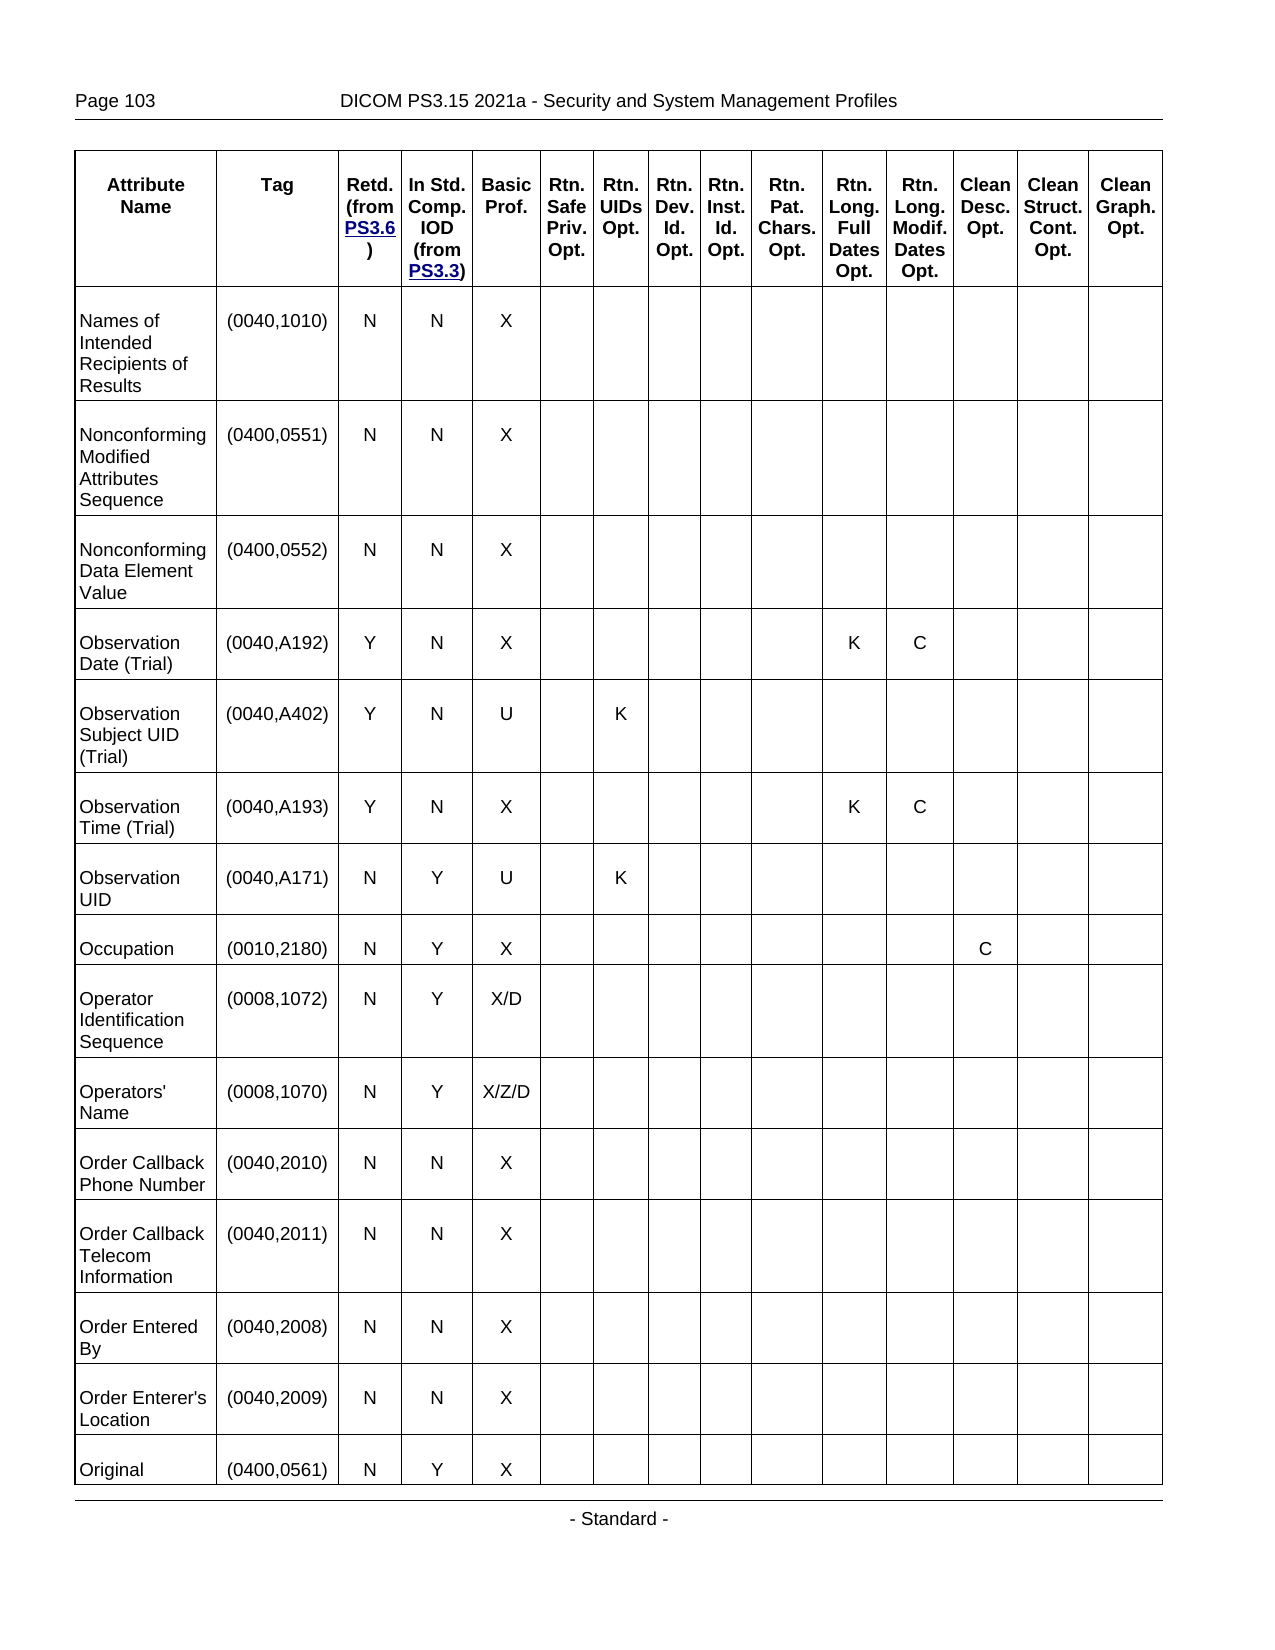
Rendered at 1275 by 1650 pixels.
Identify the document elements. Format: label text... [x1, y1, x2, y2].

table_cell [752, 609, 822, 679]
table_cell C [887, 773, 953, 843]
table_cell X/Z/D [473, 1058, 540, 1128]
table_cell [594, 965, 648, 1057]
table_cell N [402, 1364, 472, 1434]
table_cell [1089, 401, 1162, 515]
table_cell Nonconforming Modified Attributes Sequence [76, 401, 216, 515]
table_cell [1089, 1293, 1162, 1363]
table_cell X [473, 1129, 540, 1199]
table_cell [887, 1200, 953, 1292]
table_cell N [402, 773, 472, 843]
table_cell [752, 1129, 822, 1199]
table_cell [752, 1435, 822, 1484]
table_cell [649, 915, 700, 964]
table_cell Observation UID [76, 844, 216, 914]
table_cell [1089, 609, 1162, 679]
table_cell N [339, 844, 401, 914]
table_cell N [402, 516, 472, 607]
table_cell [701, 1364, 751, 1434]
table_cell [701, 915, 751, 964]
table_cell (0040,2011) [217, 1200, 338, 1292]
table_cell [594, 1293, 648, 1363]
table_cell K [594, 680, 648, 772]
table_cell [701, 1435, 751, 1484]
table_cell [649, 516, 700, 607]
table_cell [823, 287, 886, 400]
table_cell [823, 1200, 886, 1292]
table_cell Order Entered By [76, 1293, 216, 1363]
table_cell [649, 965, 700, 1057]
table_cell [1018, 680, 1088, 772]
table_cell [701, 516, 751, 607]
table_cell Y [402, 965, 472, 1057]
table_cell [1089, 844, 1162, 914]
table_cell [1089, 1364, 1162, 1434]
table_cell [701, 844, 751, 914]
table_cell [594, 773, 648, 843]
table_cell [541, 1129, 593, 1199]
table_header Rtn. Long. Full Dates Opt. [823, 151, 886, 286]
table_cell [954, 516, 1017, 607]
table_cell (0400,0551) [217, 401, 338, 515]
table_cell Y [339, 773, 401, 843]
table_cell Y [402, 844, 472, 914]
table_cell [752, 1058, 822, 1128]
table_cell [1018, 915, 1088, 964]
table_cell [1089, 1200, 1162, 1292]
table_cell N [339, 401, 401, 515]
table_cell [954, 844, 1017, 914]
table_cell K [823, 773, 886, 843]
table_cell [1018, 773, 1088, 843]
table_cell [649, 844, 700, 914]
table_cell (0008,1070) [217, 1058, 338, 1128]
table_cell X [473, 287, 540, 400]
table_cell [823, 680, 886, 772]
table_cell [1089, 773, 1162, 843]
table_cell [649, 1435, 700, 1484]
table_cell N [402, 401, 472, 515]
table_cell [887, 680, 953, 772]
table_cell [649, 401, 700, 515]
table_cell N [402, 680, 472, 772]
table_cell N [339, 1364, 401, 1434]
table_cell (0400,0561) [217, 1435, 338, 1484]
table_cell [541, 287, 593, 400]
table_cell X [473, 609, 540, 679]
table_header Rtn. Inst. Id. Opt. [701, 151, 751, 286]
table_cell [823, 1058, 886, 1128]
table_cell (0010,2180) [217, 915, 338, 964]
table_cell [701, 680, 751, 772]
table_cell [649, 609, 700, 679]
table_cell [887, 516, 953, 607]
table_cell [594, 1058, 648, 1128]
table_cell [541, 1364, 593, 1434]
table_cell [1089, 1129, 1162, 1199]
table_cell [954, 401, 1017, 515]
table_header Clean Struct. Cont. Opt. [1018, 151, 1088, 286]
table_header Rtn. Long. Modif. Dates Opt. [887, 151, 953, 286]
table_cell Order Callback Phone Number [76, 1129, 216, 1199]
table_cell [1089, 680, 1162, 772]
table_cell Observation Date (Trial) [76, 609, 216, 679]
table_cell X [473, 915, 540, 964]
table_cell [541, 844, 593, 914]
table_cell N [339, 1129, 401, 1199]
table_cell [701, 773, 751, 843]
table_cell [594, 915, 648, 964]
table_header Rtn. Dev. Id. Opt. [649, 151, 700, 286]
table_cell (0008,1072) [217, 965, 338, 1057]
table_cell [752, 1364, 822, 1434]
table_header Rtn. Safe Priv. Opt. [541, 151, 593, 286]
table_cell [954, 1058, 1017, 1128]
table_cell [954, 287, 1017, 400]
table_cell [701, 965, 751, 1057]
table_cell [541, 516, 593, 607]
table_cell Y [402, 915, 472, 964]
table_header Tag [217, 151, 338, 286]
table_cell [752, 773, 822, 843]
table_cell [1018, 1364, 1088, 1434]
table_cell Y [402, 1435, 472, 1484]
table_cell N [339, 915, 401, 964]
table_cell [752, 915, 822, 964]
table_cell [649, 1364, 700, 1434]
table_cell (0040,A402) [217, 680, 338, 772]
table_cell N [402, 1200, 472, 1292]
table_cell [1018, 1058, 1088, 1128]
table_cell [701, 401, 751, 515]
table_cell [541, 1200, 593, 1292]
table_cell [541, 1293, 593, 1363]
table_cell [594, 1200, 648, 1292]
table_header Attribute Name [76, 151, 216, 286]
table_cell Nonconforming Data Element Value [76, 516, 216, 607]
table_cell K [823, 609, 886, 679]
table_cell [594, 1435, 648, 1484]
table_cell [594, 1129, 648, 1199]
table_cell U [473, 844, 540, 914]
table_cell N [339, 287, 401, 400]
table_cell [954, 1129, 1017, 1199]
table_cell [752, 516, 822, 607]
table_cell [701, 1200, 751, 1292]
table_cell (0040,2009) [217, 1364, 338, 1434]
table_cell [954, 1200, 1017, 1292]
table_cell [701, 609, 751, 679]
table_header Clean Desc. Opt. [954, 151, 1017, 286]
table_cell [1089, 965, 1162, 1057]
table_cell [1089, 287, 1162, 400]
table_cell [1018, 401, 1088, 515]
table_cell X [473, 1364, 540, 1434]
table_cell [594, 609, 648, 679]
table_cell Occupation [76, 915, 216, 964]
table_cell [594, 287, 648, 400]
table_cell Observation Subject UID (Trial) [76, 680, 216, 772]
table_cell [887, 844, 953, 914]
table_cell N [339, 1200, 401, 1292]
table_cell [823, 516, 886, 607]
table_cell [823, 1293, 886, 1363]
table_header Clean Graph. Opt. [1089, 151, 1162, 286]
table_cell C [954, 915, 1017, 964]
table_cell [887, 401, 953, 515]
table_cell [541, 1435, 593, 1484]
table_cell (0040,1010) [217, 287, 338, 400]
table_cell X [473, 1293, 540, 1363]
table_cell (0040,A171) [217, 844, 338, 914]
table_cell [1018, 1200, 1088, 1292]
table_cell X [473, 516, 540, 607]
table_cell [1089, 1435, 1162, 1484]
table_cell N [339, 1293, 401, 1363]
table_cell [541, 965, 593, 1057]
table_cell [823, 1435, 886, 1484]
table_cell [752, 287, 822, 400]
table_cell Order Callback Telecom Information [76, 1200, 216, 1292]
table_cell [541, 401, 593, 515]
table_cell (0040,A193) [217, 773, 338, 843]
table_cell [649, 1293, 700, 1363]
table_cell X [473, 773, 540, 843]
table_header In Std. Comp. IOD (from PS3.3) [402, 151, 472, 286]
table_cell [594, 1364, 648, 1434]
table_cell Order Enterer's Location [76, 1364, 216, 1434]
table_cell N [402, 1129, 472, 1199]
table_cell [1018, 609, 1088, 679]
table_cell (0040,2008) [217, 1293, 338, 1363]
table_cell Original [76, 1435, 216, 1484]
table_cell [954, 1364, 1017, 1434]
table_cell X [473, 401, 540, 515]
table_cell [887, 1364, 953, 1434]
table_cell Operators' Name [76, 1058, 216, 1128]
table_header Rtn. Pat. Chars. Opt. [752, 151, 822, 286]
table_cell (0040,2010) [217, 1129, 338, 1199]
table_cell Y [339, 609, 401, 679]
table_cell [541, 1058, 593, 1128]
table_cell [752, 1293, 822, 1363]
table_cell [887, 1058, 953, 1128]
table_cell K [594, 844, 648, 914]
table_cell [823, 965, 886, 1057]
table_cell N [339, 1435, 401, 1484]
table_cell [752, 844, 822, 914]
table_header Retd. (from PS3.6) [339, 151, 401, 286]
table_cell [649, 1200, 700, 1292]
table_cell [954, 609, 1017, 679]
table_cell N [402, 609, 472, 679]
table_header Rtn. UIDs Opt. [594, 151, 648, 286]
table_cell [649, 1058, 700, 1128]
table_cell [823, 1129, 886, 1199]
table_cell [1018, 1435, 1088, 1484]
table_cell Y [339, 680, 401, 772]
table_cell N [339, 1058, 401, 1128]
table_cell [649, 680, 700, 772]
table_cell [649, 287, 700, 400]
table_cell [541, 773, 593, 843]
table_cell [752, 680, 822, 772]
table_cell [1089, 915, 1162, 964]
table_cell [649, 773, 700, 843]
table_cell [649, 1129, 700, 1199]
table_cell (0400,0552) [217, 516, 338, 607]
table_cell X [473, 1435, 540, 1484]
table_cell [752, 401, 822, 515]
table_cell [1018, 287, 1088, 400]
table_cell [541, 680, 593, 772]
table_cell N [339, 965, 401, 1057]
table_header Basic Prof. [473, 151, 540, 286]
table_cell [823, 1364, 886, 1434]
table_cell [954, 1293, 1017, 1363]
table_cell Observation Time (Trial) [76, 773, 216, 843]
table_cell [701, 287, 751, 400]
table_cell [1018, 516, 1088, 607]
table_cell N [402, 1293, 472, 1363]
table_cell [887, 915, 953, 964]
table_cell X [473, 1200, 540, 1292]
table_cell [954, 680, 1017, 772]
table_cell [1018, 1129, 1088, 1199]
table_cell Y [402, 1058, 472, 1128]
table_cell [701, 1058, 751, 1128]
table_cell [823, 401, 886, 515]
table_cell (0040,A192) [217, 609, 338, 679]
table_cell [752, 1200, 822, 1292]
table_cell [823, 915, 886, 964]
table_cell Operator Identification Sequence [76, 965, 216, 1057]
table_cell [954, 965, 1017, 1057]
table_cell [887, 1293, 953, 1363]
table_cell [541, 915, 593, 964]
table_cell C [887, 609, 953, 679]
table_cell [823, 844, 886, 914]
table_cell [1089, 1058, 1162, 1128]
table_cell N [339, 516, 401, 607]
table_cell [752, 965, 822, 1057]
table_cell [887, 1435, 953, 1484]
table_cell [1018, 844, 1088, 914]
table_cell [1089, 516, 1162, 607]
table_cell [594, 516, 648, 607]
table_cell X/D [473, 965, 540, 1057]
table_cell [541, 609, 593, 679]
table_cell U [473, 680, 540, 772]
table_cell [954, 773, 1017, 843]
table_cell [1018, 965, 1088, 1057]
table_cell [887, 287, 953, 400]
table_cell [594, 401, 648, 515]
table_cell [887, 965, 953, 1057]
table_cell [887, 1129, 953, 1199]
table_cell [701, 1129, 751, 1199]
table_cell [954, 1435, 1017, 1484]
table_cell [1018, 1293, 1088, 1363]
table_cell N [402, 287, 472, 400]
table_cell Names of Intended Recipients of Results [76, 287, 216, 400]
table_cell [701, 1293, 751, 1363]
